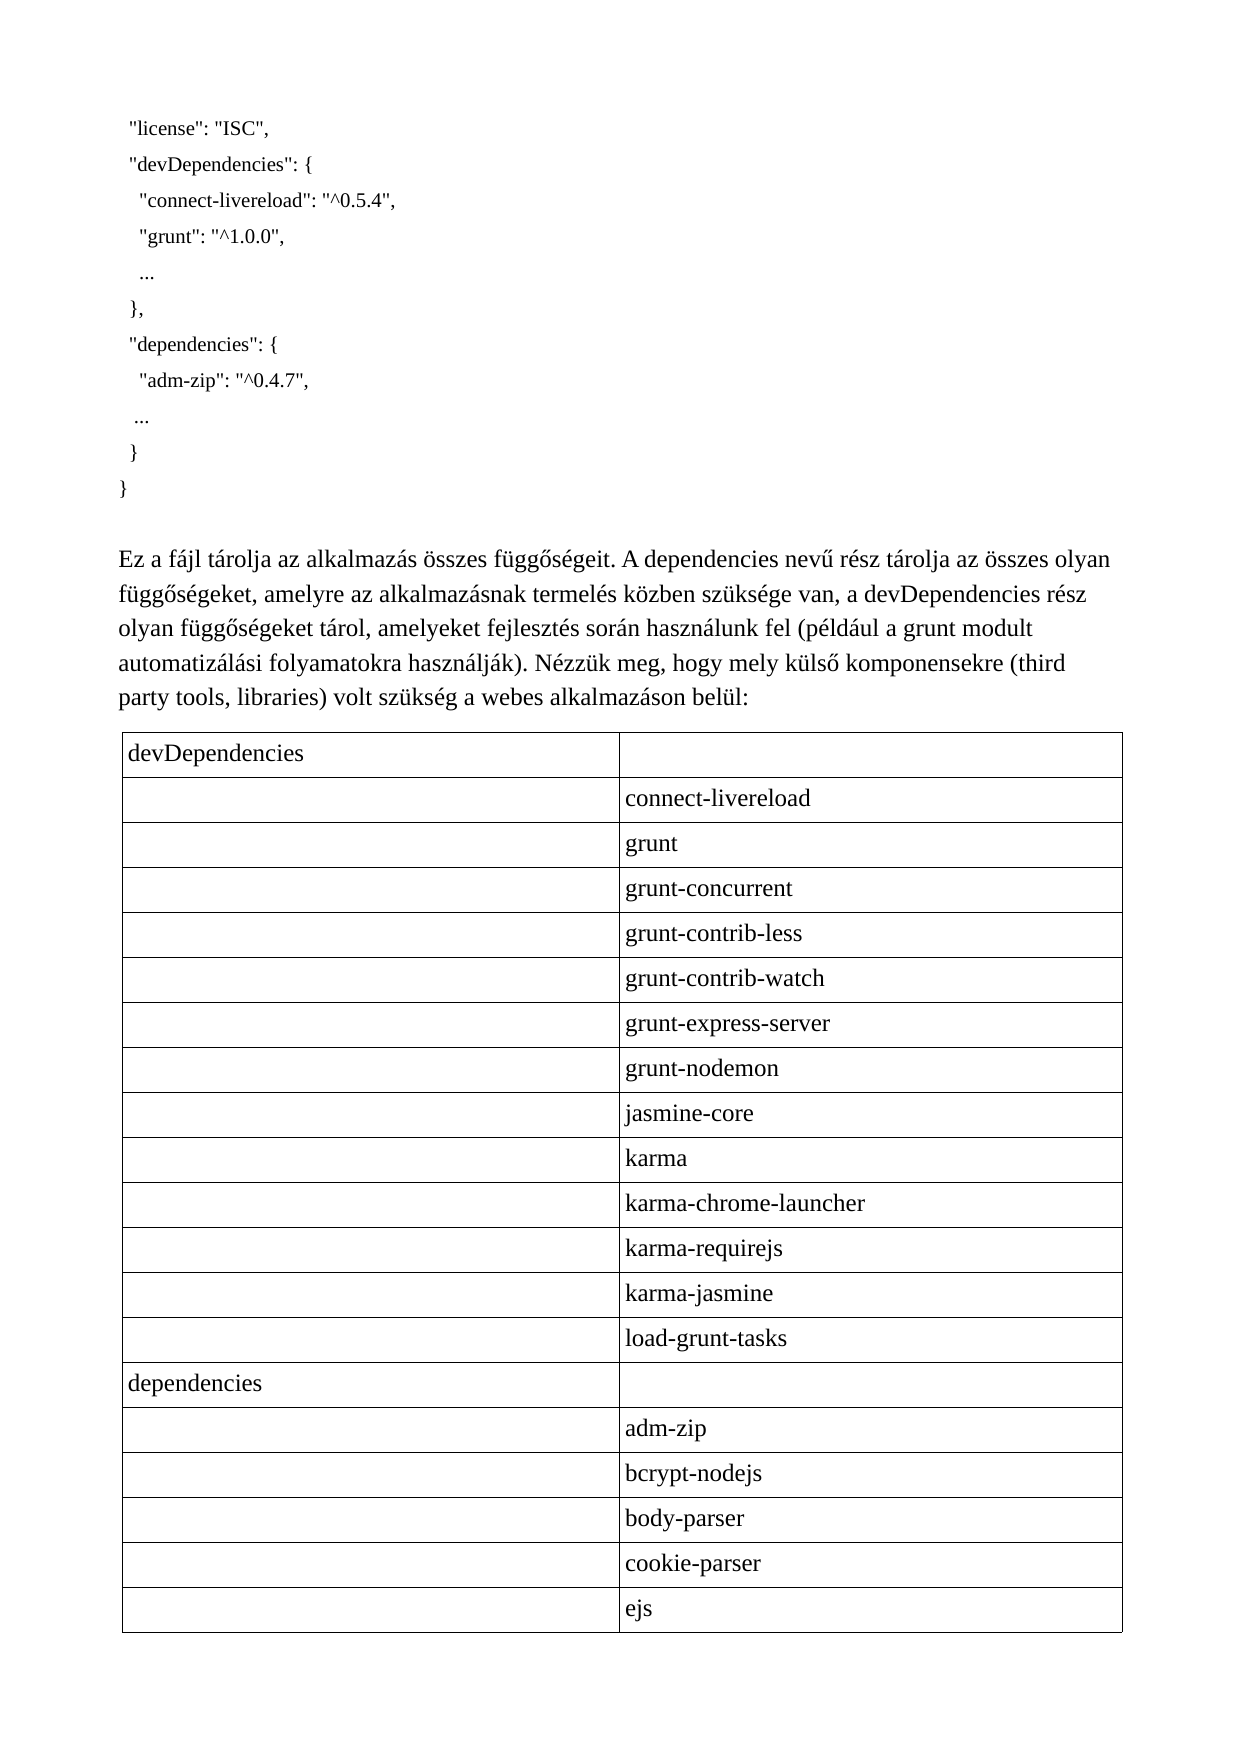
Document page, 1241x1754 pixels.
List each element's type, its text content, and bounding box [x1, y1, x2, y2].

table_cell grunt [620, 823, 1122, 867]
text }, [118, 298, 1122, 319]
table_cell [123, 1543, 619, 1587]
table_cell body-parser [620, 1498, 1122, 1542]
table_cell jasmine-core [620, 1093, 1122, 1137]
table_cell adm-zip [620, 1408, 1122, 1452]
table_cell grunt-express-server [620, 1003, 1122, 1047]
text "adm-zip": "^0.4.7", [118, 370, 1122, 391]
table_header devDependencies [123, 733, 619, 777]
table_cell [123, 1408, 619, 1452]
table_cell karma [620, 1138, 1122, 1182]
table_cell [123, 1138, 619, 1182]
table_cell [123, 1003, 619, 1047]
table_cell bcrypt-nodejs [620, 1453, 1122, 1497]
text ... [118, 406, 1122, 427]
table_cell grunt-contrib-watch [620, 958, 1122, 1002]
table_cell [123, 1453, 619, 1497]
table_cell [123, 823, 619, 867]
table_cell grunt-concurrent [620, 868, 1122, 912]
table_cell [620, 1363, 1122, 1407]
table_cell ejs [620, 1588, 1122, 1632]
table_cell grunt-contrib-less [620, 913, 1122, 957]
table_header [620, 733, 1122, 777]
text } [118, 442, 1122, 463]
title Ez a fájl tárolja az alkalmazás összes függőségeit. A dependencies nevű rész tárolja az összes olyan függőségeket, amelyre az alkalmazásnak termelés közben szüksége van, a devDependencies rész olyan függőségeket tárol, amelyeket fejlesztés során használunk fel (például a grunt modult automatizálási folyamatokra használják). Nézzük meg, hogy mely külső komponensekre (third party tools, libraries) volt szükség a webes alkalmazáson belül: [118, 544, 1122, 711]
table_cell [123, 913, 619, 957]
table_cell grunt-nodemon [620, 1048, 1122, 1092]
table_cell [123, 868, 619, 912]
table_cell [123, 1228, 619, 1272]
table_cell [123, 1273, 619, 1317]
table_cell [123, 1588, 619, 1632]
text "devDependencies": { [118, 154, 1122, 175]
text "dependencies": { [118, 334, 1122, 355]
table_cell [123, 1498, 619, 1542]
text ... [118, 262, 1122, 283]
text } [118, 478, 1122, 499]
table_cell karma-requirejs [620, 1228, 1122, 1272]
table_cell [123, 1048, 619, 1092]
table_cell [123, 1183, 619, 1227]
text "connect-livereload": "^0.5.4", [118, 190, 1122, 211]
table_cell dependencies [123, 1363, 619, 1407]
table_cell [123, 1318, 619, 1362]
table_cell karma-jasmine [620, 1273, 1122, 1317]
table_cell [123, 958, 619, 1002]
text "grunt": "^1.0.0", [118, 226, 1122, 247]
text "license": "ISC", [118, 118, 1122, 139]
table_cell karma-chrome-launcher [620, 1183, 1122, 1227]
table_cell load-grunt-tasks [620, 1318, 1122, 1362]
table_cell connect-livereload [620, 778, 1122, 822]
table_cell [123, 778, 619, 822]
table_cell cookie-parser [620, 1543, 1122, 1587]
table_cell [123, 1093, 619, 1137]
